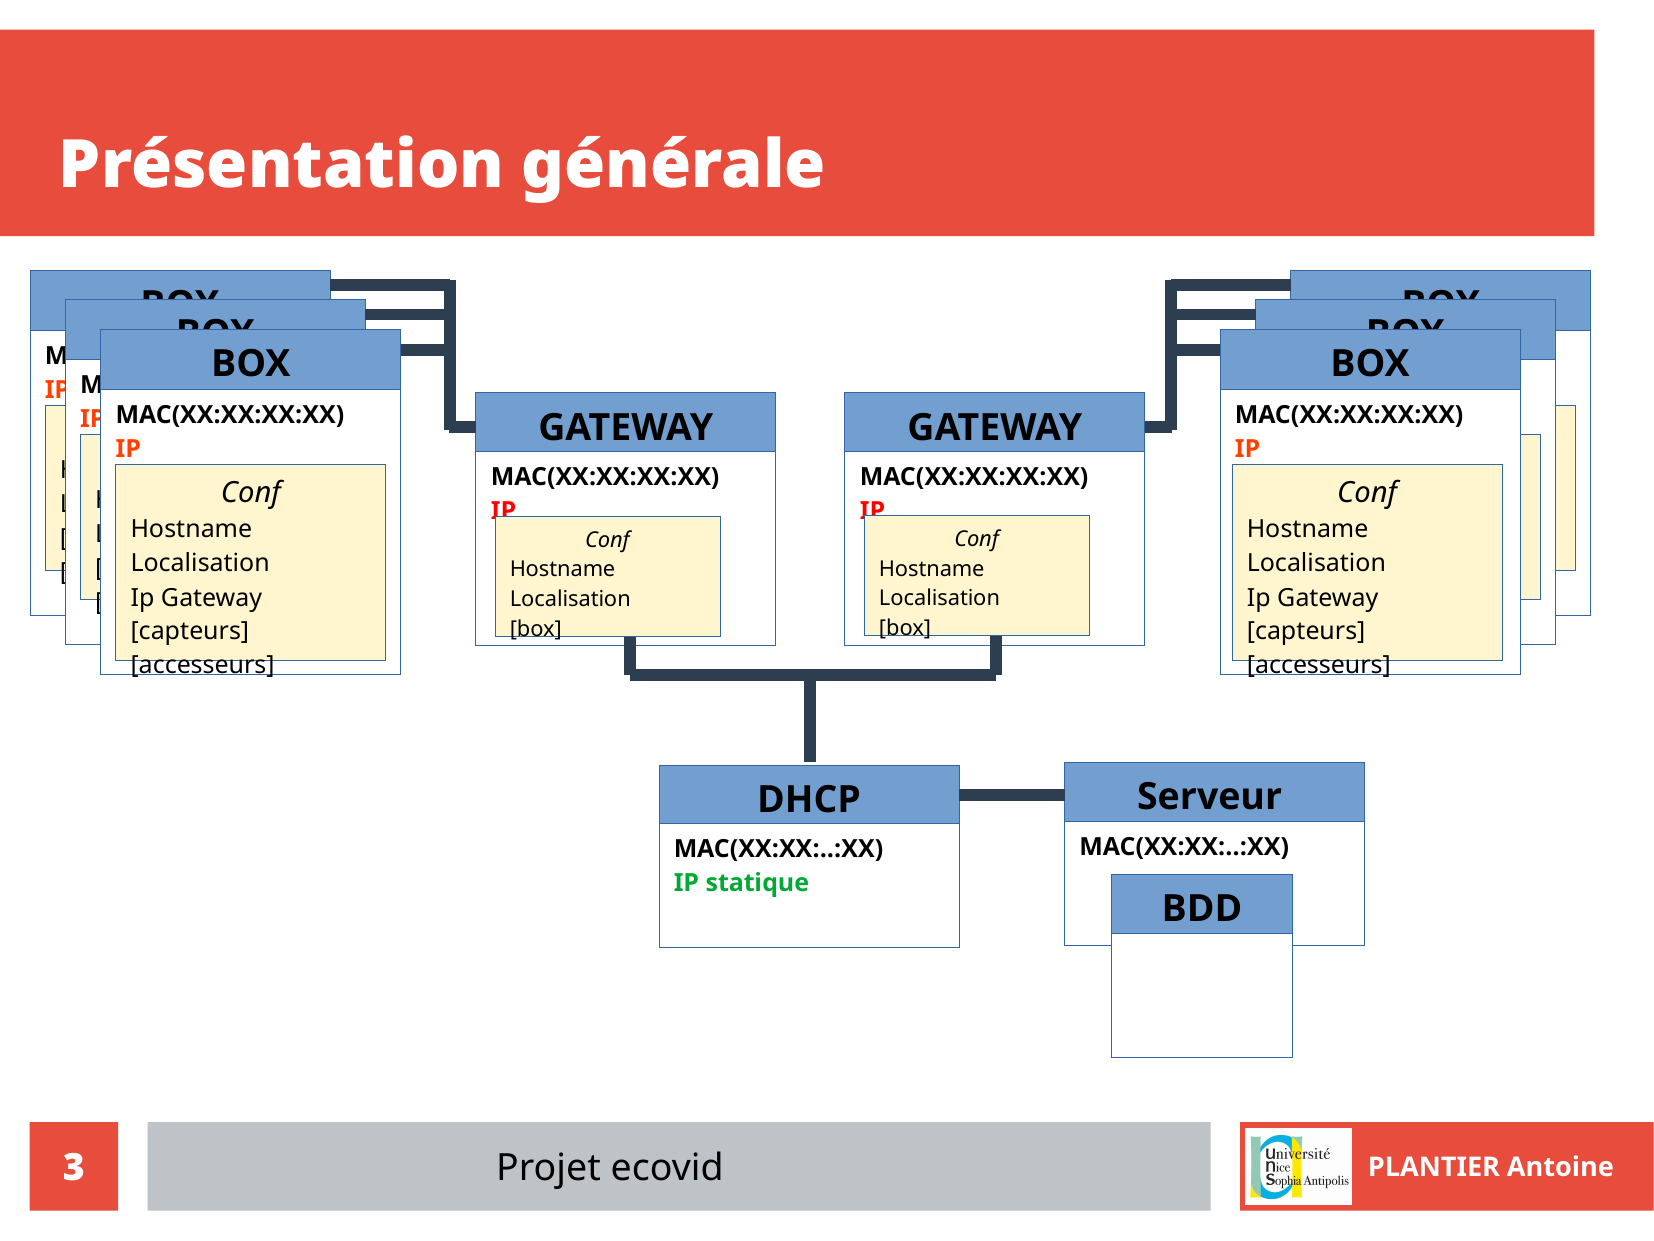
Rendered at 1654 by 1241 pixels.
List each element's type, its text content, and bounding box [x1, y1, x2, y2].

text_box MAC(XX:XX:XX:XX) IP [65, 359, 100, 645]
title Présentation générale [59, 59, 1595, 207]
text_box Conf Hostname Localisation [capteurs] [accesseurs] [80, 434, 100, 600]
text_box MAC(XX:XX:XX:XX) IP [844, 451, 1145, 646]
text_box MAC(XX:XX:XX:XX) IP [1250, 661, 1386, 675]
text_box MAC(XX:XX:XX:XX) IP [134, 661, 270, 675]
text_box MAC(XX:XX:XX:XX) IP [1521, 359, 1556, 645]
text_box DHCP [659, 765, 960, 823]
text_box Conf Hostname Localisation [capteurs] [accesseurs] [1556, 405, 1576, 571]
text_box BOX [65, 299, 366, 359]
text_box MAC(XX:XX:XX:XX) IP [1556, 330, 1591, 616]
text_box BOX [1255, 299, 1556, 359]
text_box [1111, 933, 1293, 1058]
text_box BOX [1220, 329, 1521, 389]
text_box Conf Hostname Localisation Ip Gateway [capteurs] [accesseurs] [115, 464, 386, 661]
text_box BOX [30, 270, 331, 330]
text_box MAC(XX:XX:..:XX) IP statique [659, 823, 960, 948]
picture [1245, 1128, 1352, 1205]
text_box GATEWAY [844, 392, 1145, 451]
text_box MAC(XX:XX:XX:XX) IP [1220, 389, 1521, 675]
text_box Conf Hostname Localisation [capteurs] [accesseurs] [45, 405, 65, 571]
text_box Conf Hostname Localisation Ip Gateway [capteurs] [accesseurs] [1232, 464, 1503, 661]
text_box Conf Hostname Localisation [box] [495, 516, 721, 637]
text_box BOX [1290, 270, 1591, 330]
text_box Conf Hostname Localisation [box] [864, 515, 1090, 636]
text_box MAC(XX:XX:XX:XX) IP [30, 330, 65, 616]
text_box MAC(XX:XX:XX:XX) IP [475, 451, 776, 646]
text_box GATEWAY [475, 392, 776, 451]
text_box BOX [1400, 324, 1412, 329]
text_box MAC(XX:XX:..:XX) [1064, 821, 1365, 946]
text_box Conf Hostname Localisation [capteurs] [accesseurs] [1521, 434, 1541, 600]
text_box BOX [100, 329, 401, 389]
text_box MAC(XX:XX:XX:XX) IP [100, 389, 401, 675]
text_box BOX [210, 324, 222, 329]
text_box BDD [1111, 874, 1293, 933]
text_box Serveur [1064, 762, 1365, 821]
